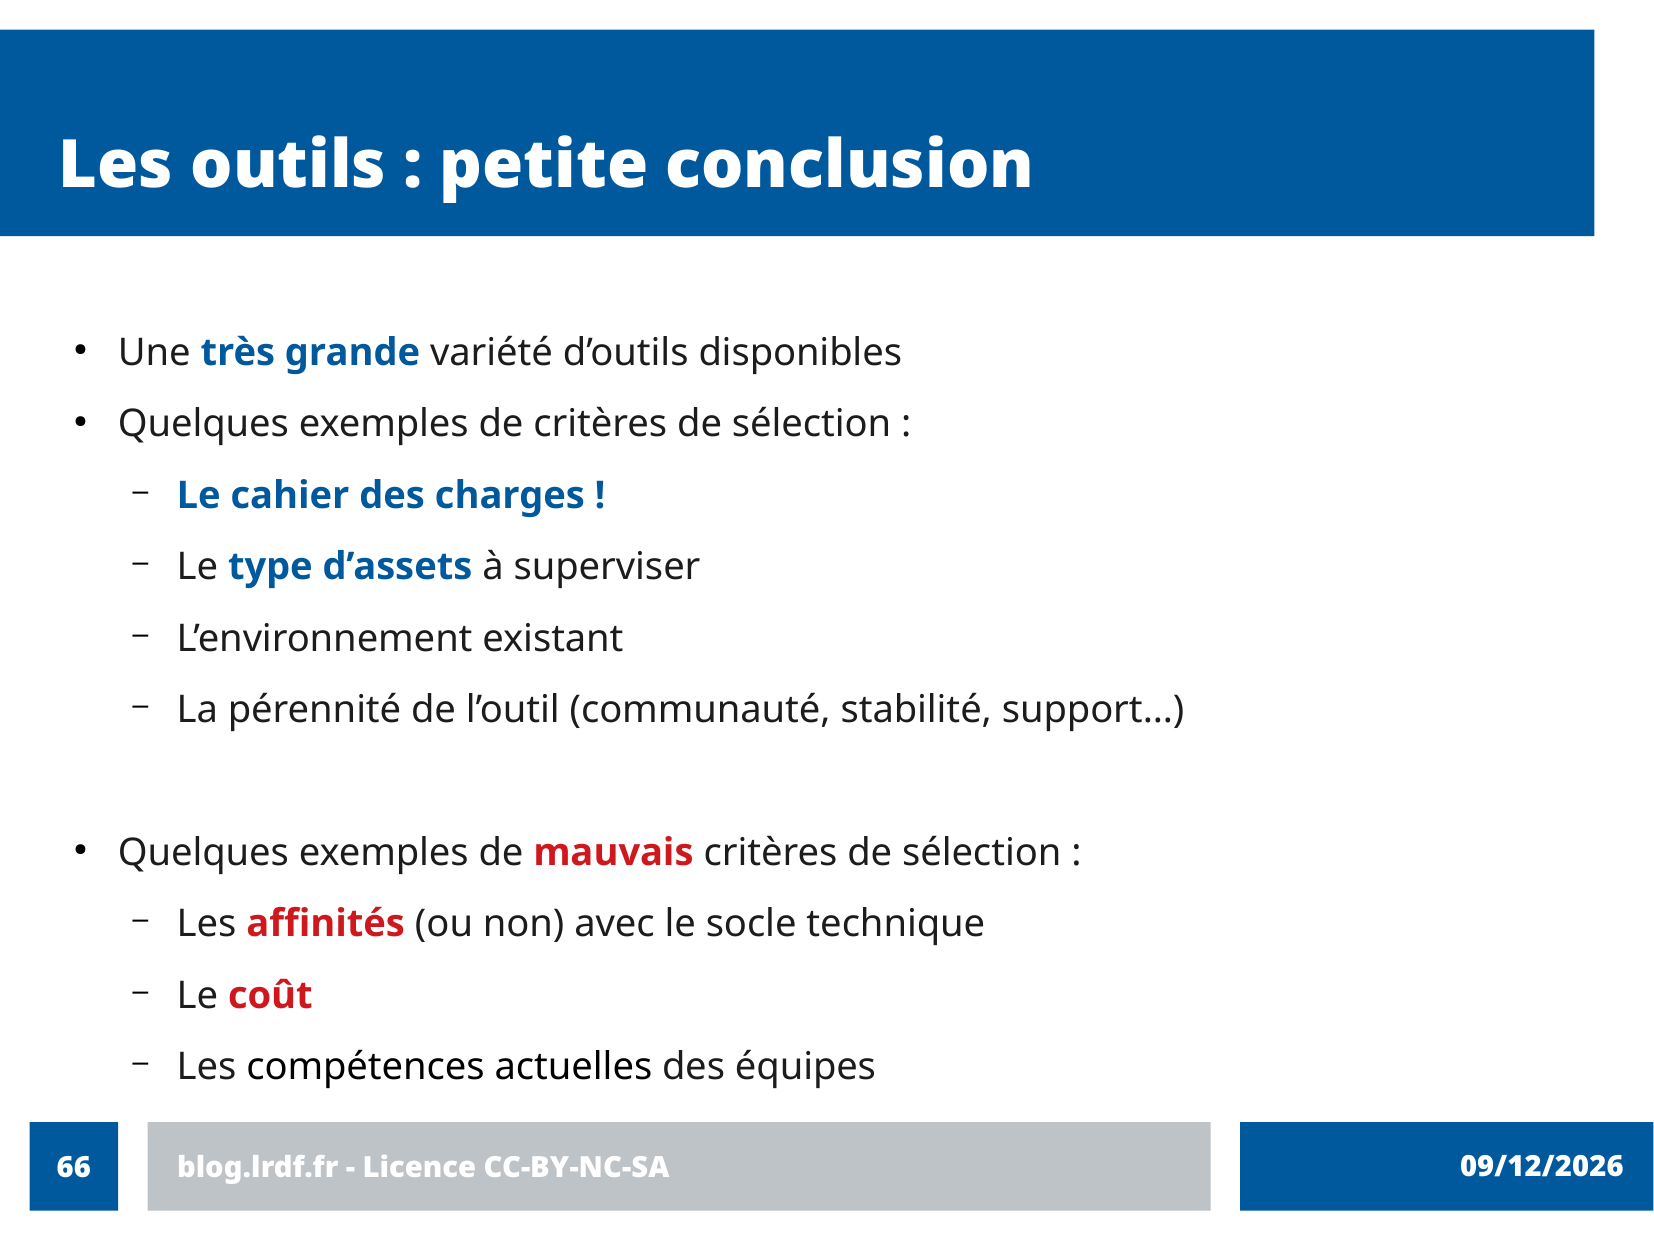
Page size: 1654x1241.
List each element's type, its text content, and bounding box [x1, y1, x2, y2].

list Une très grande variété d’outils disponibles Quelques exemples de critères de sélection : Le cahier des charges ! Le type d’assets à superviser L’environnement existant La pérennité de l’outil (communauté, stabilité, support…) Quelques exemples de mauvais critères de sélection : Les affinités (ou non) avec le socle technique Le coût Les compétences actuelles des équipes [59, 324, 1565, 1093]
title Les outils : petite conclusion [59, 59, 1595, 207]
